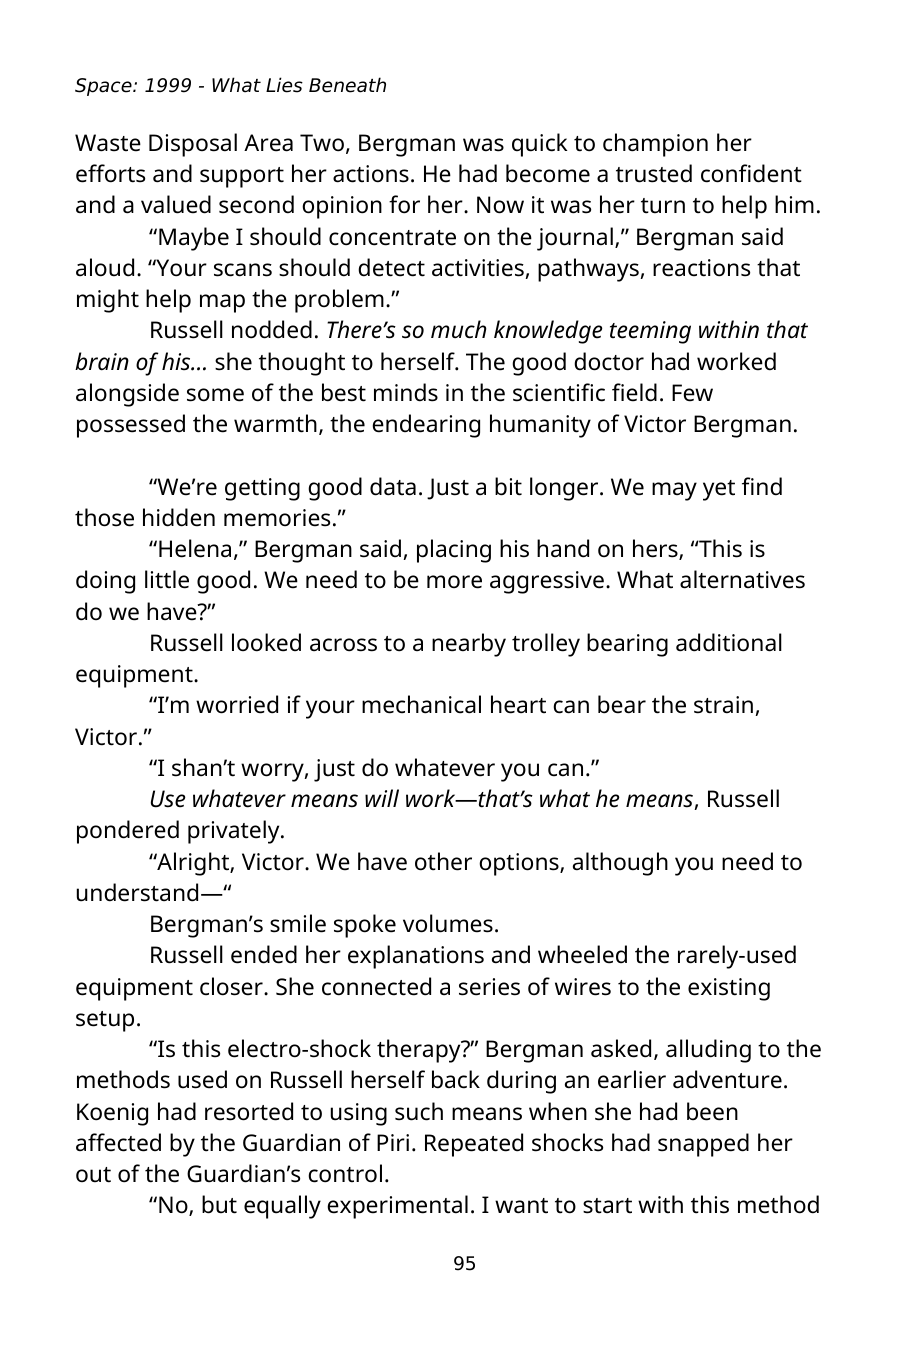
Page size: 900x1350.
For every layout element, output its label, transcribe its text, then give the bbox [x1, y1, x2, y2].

text Russell nodded. There’s so much knowledge teeming within that brain of his… she thought to herself. The good doctor had worked alongside some of the best minds in the scientific field. Few possessed the warmth, the endearing humanity of Victor Bergman. [75, 314, 825, 439]
text “Is this electro-shock therapy?” Bergman asked, alluding to the methods used on Russell herself back during an earlier adventure. Koenig had resorted to using such means when she had been affected by the Guardian of Piri. Repeated shocks had snapped her out of the Guardian’s control. [75, 1033, 825, 1189]
text “Alright, Victor. We have other options, although you need to [75, 846, 825, 877]
text Waste Disposal Area Two, Bergman was quick to champion her efforts and support her actions. He had become a trusted confident and a valued second opinion for her. Now it was her turn to help him. [75, 127, 825, 221]
text understand—“ [75, 877, 825, 908]
text “Helena,” Bergman said, placing his hand on hers, “This is doing little good. We need to be more aggressive. What alternatives do we have?” [75, 533, 825, 627]
text Russell ended her explanations and wheeled the rarely-used equipment closer. She connected a series of wires to the existing setup. [75, 939, 825, 1033]
text “I shan’t worry, just do whatever you can.” [75, 752, 825, 783]
text Bergman’s smile spoke volumes. [75, 908, 825, 939]
text Russell looked across to a nearby trolley bearing additional equipment. [75, 627, 825, 689]
text “Maybe I should concentrate on the journal,” Bergman said aloud. “Your scans should detect activities, pathways, reactions that might help map the problem.” [75, 221, 825, 314]
text “We’re getting good data. Just a bit longer. We may yet find those hidden memories.” [75, 471, 825, 533]
text “No, but equally experimental. I want to start with this method [75, 1189, 825, 1221]
text “I’m worried if your mechanical heart can bear the strain, Victor.” [75, 689, 825, 752]
text Use whatever means will work—that’s what he means, Russell pondered privately. [75, 783, 825, 846]
